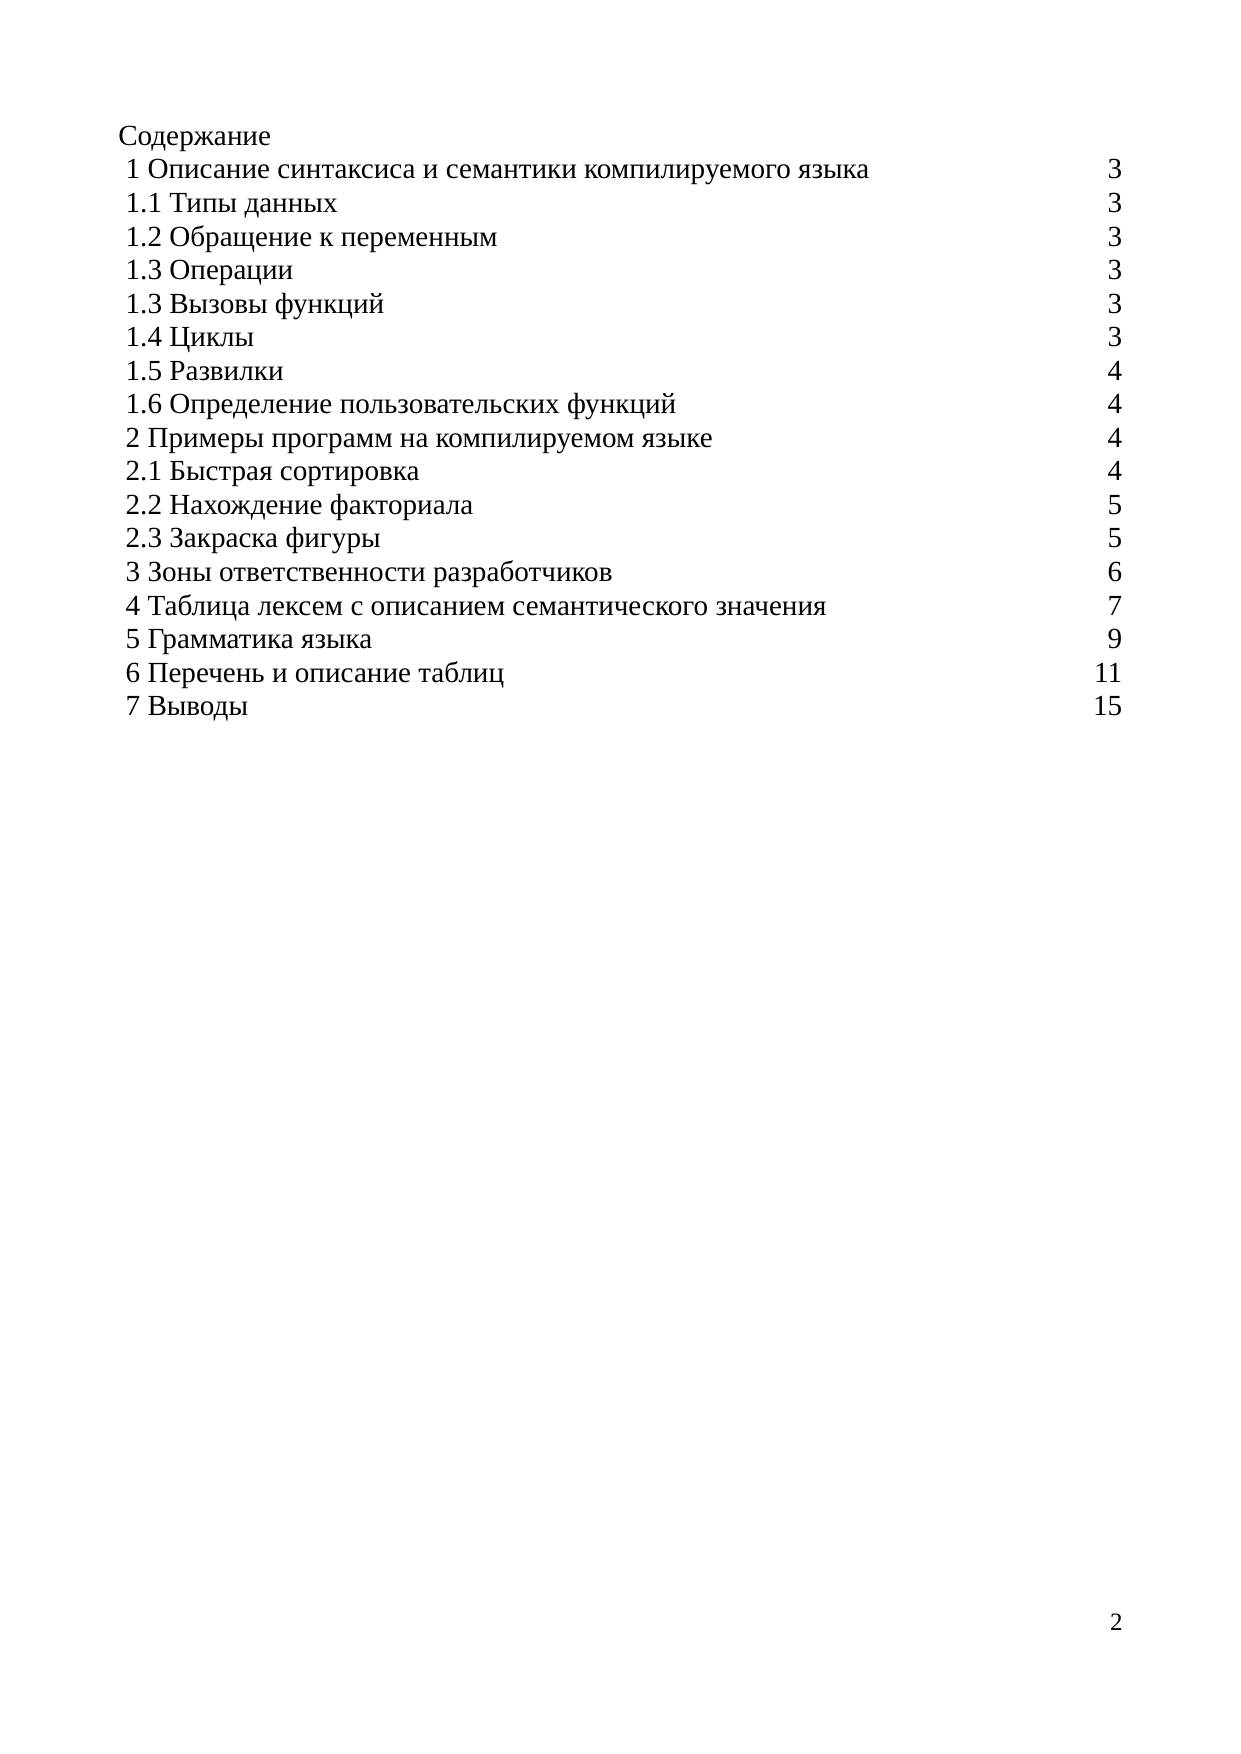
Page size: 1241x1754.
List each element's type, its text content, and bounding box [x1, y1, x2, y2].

text 1.3 Операции 3 [118, 252, 1122, 286]
text 6 Перечень и описание таблиц 11 [118, 655, 1122, 688]
text 1.6 Определение пользовательских функций 4 [118, 386, 1122, 420]
text 2.2 Нахождение факториала 5 [118, 487, 1122, 521]
text 5 Грамматика языка 9 [118, 621, 1122, 655]
text 1.4 Циклы 3 [118, 319, 1122, 353]
text 1 Описание синтаксиса и семантики компилируемого языка 3 [118, 152, 1122, 185]
text 1.5 Развилки 4 [118, 353, 1122, 386]
subtitle Содержание [118, 118, 1122, 152]
text 2 Примеры программ на компилируемом языке 4 [118, 420, 1122, 453]
text 1.3 Вызовы функций 3 [118, 286, 1122, 319]
text 2.1 Быстрая сортировка 4 [118, 453, 1122, 487]
text 2.3 Закраска фигуры 5 [118, 521, 1122, 554]
text 1.1 Типы данных 3 [118, 185, 1122, 219]
text 7 Выводы 15 [118, 688, 1122, 722]
text 1.2 Обращение к переменным 3 [118, 219, 1122, 252]
text 3 Зоны ответственности разработчиков 6 [118, 554, 1122, 588]
text 4 Таблица лексем с описанием семантического значения 7 [118, 588, 1122, 621]
